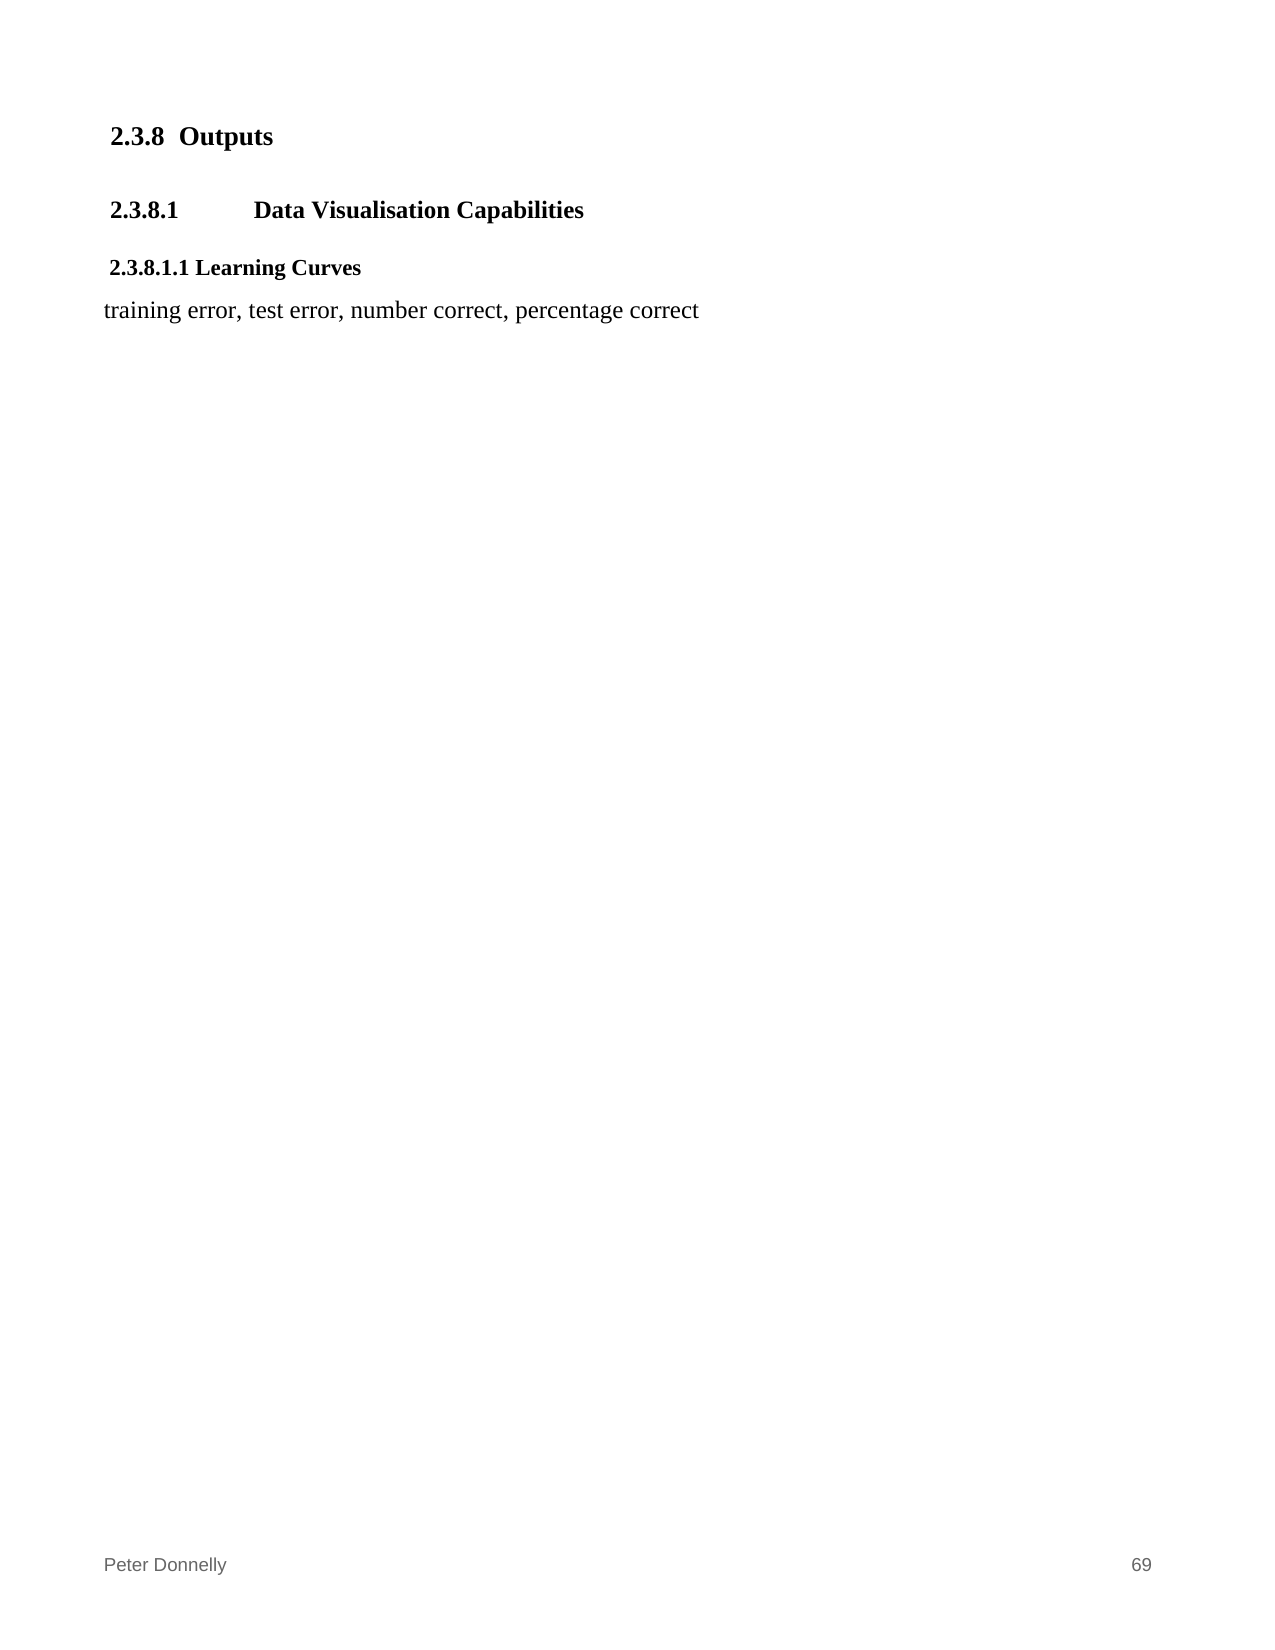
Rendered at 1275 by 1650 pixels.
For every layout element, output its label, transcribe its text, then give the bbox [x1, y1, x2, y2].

subtitle Outputs [103, 120, 1181, 151]
subtitle Learning Curves [103, 254, 1181, 281]
text training error, test error, number correct, percentage correct [103, 296, 1181, 324]
subtitle Data Visualisation Capabilities [103, 195, 1181, 224]
